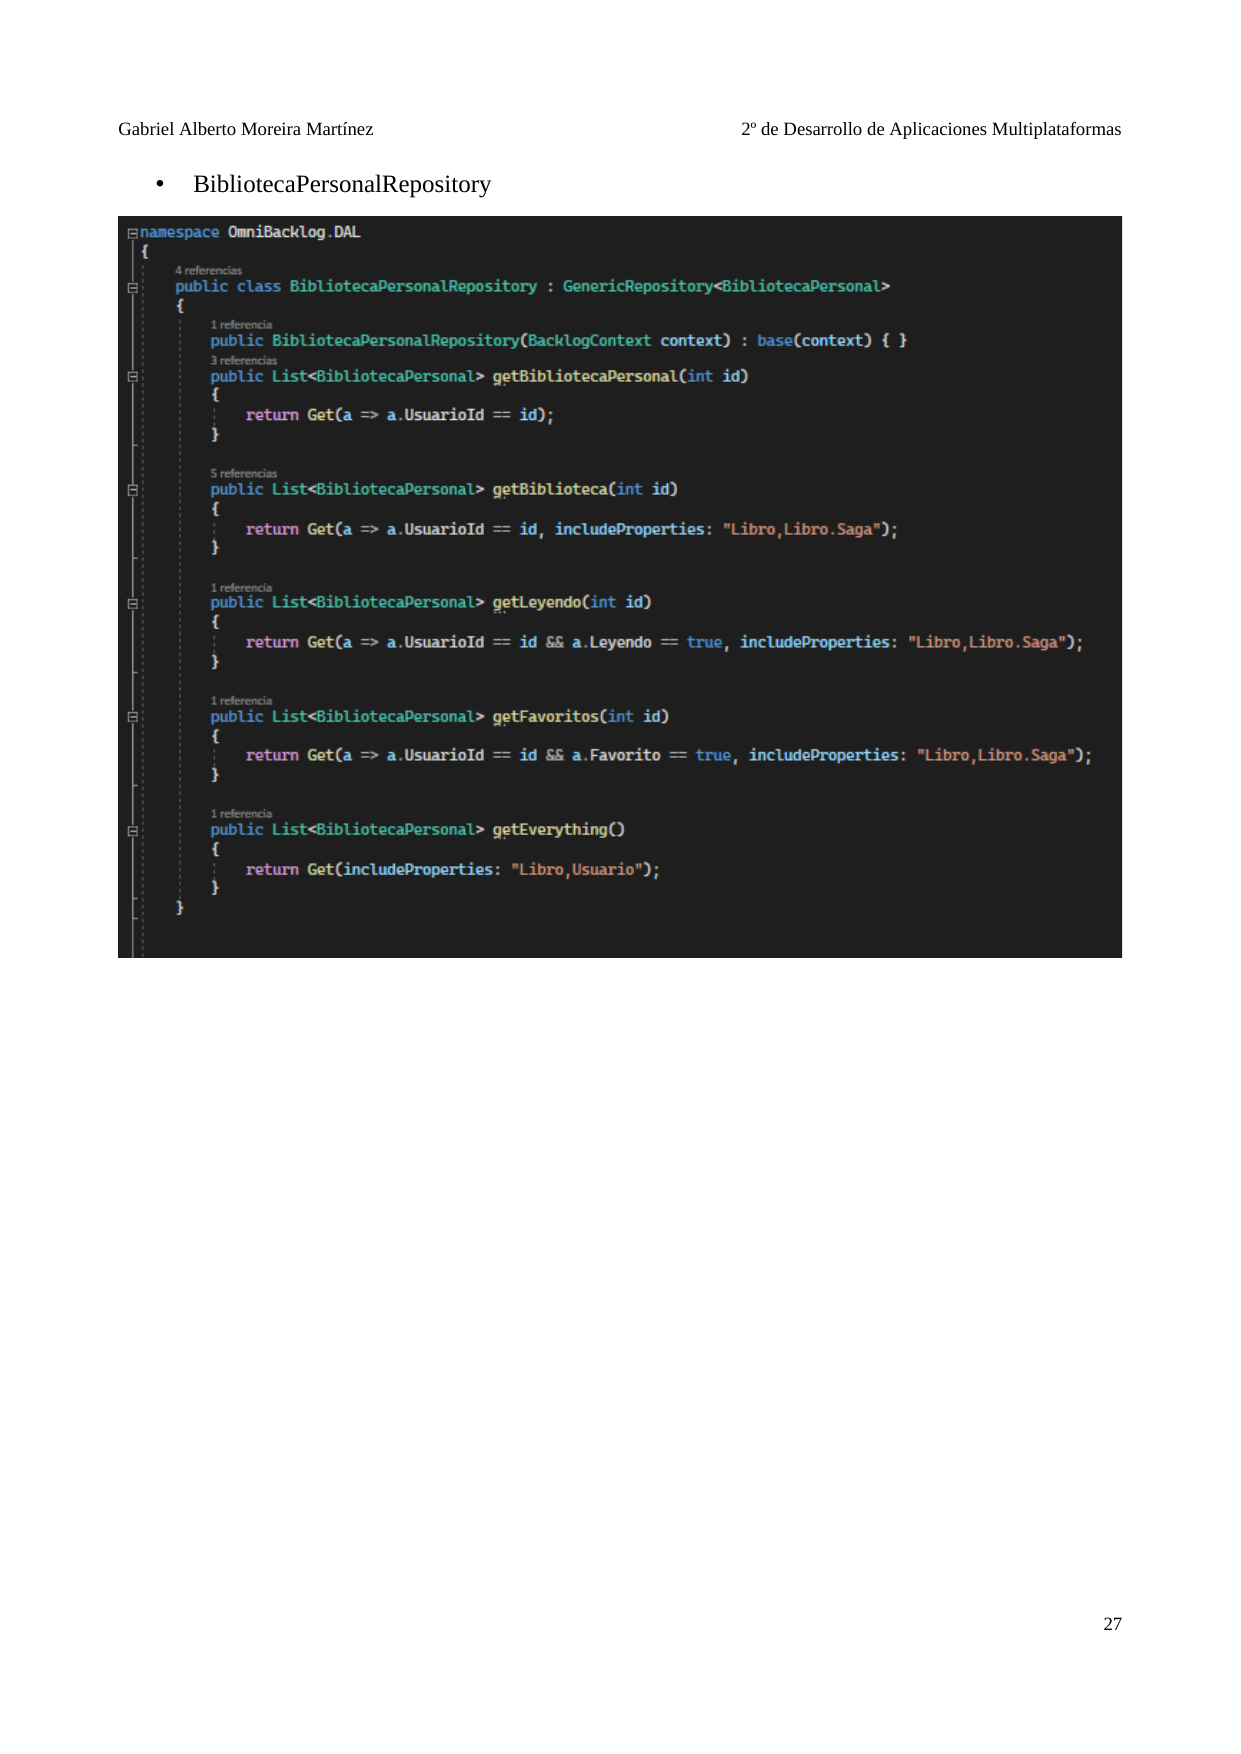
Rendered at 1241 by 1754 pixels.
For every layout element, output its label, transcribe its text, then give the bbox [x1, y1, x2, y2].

picture [118, 216, 1123, 958]
list BibliotecaPersonalRepository [156, 169, 1122, 198]
